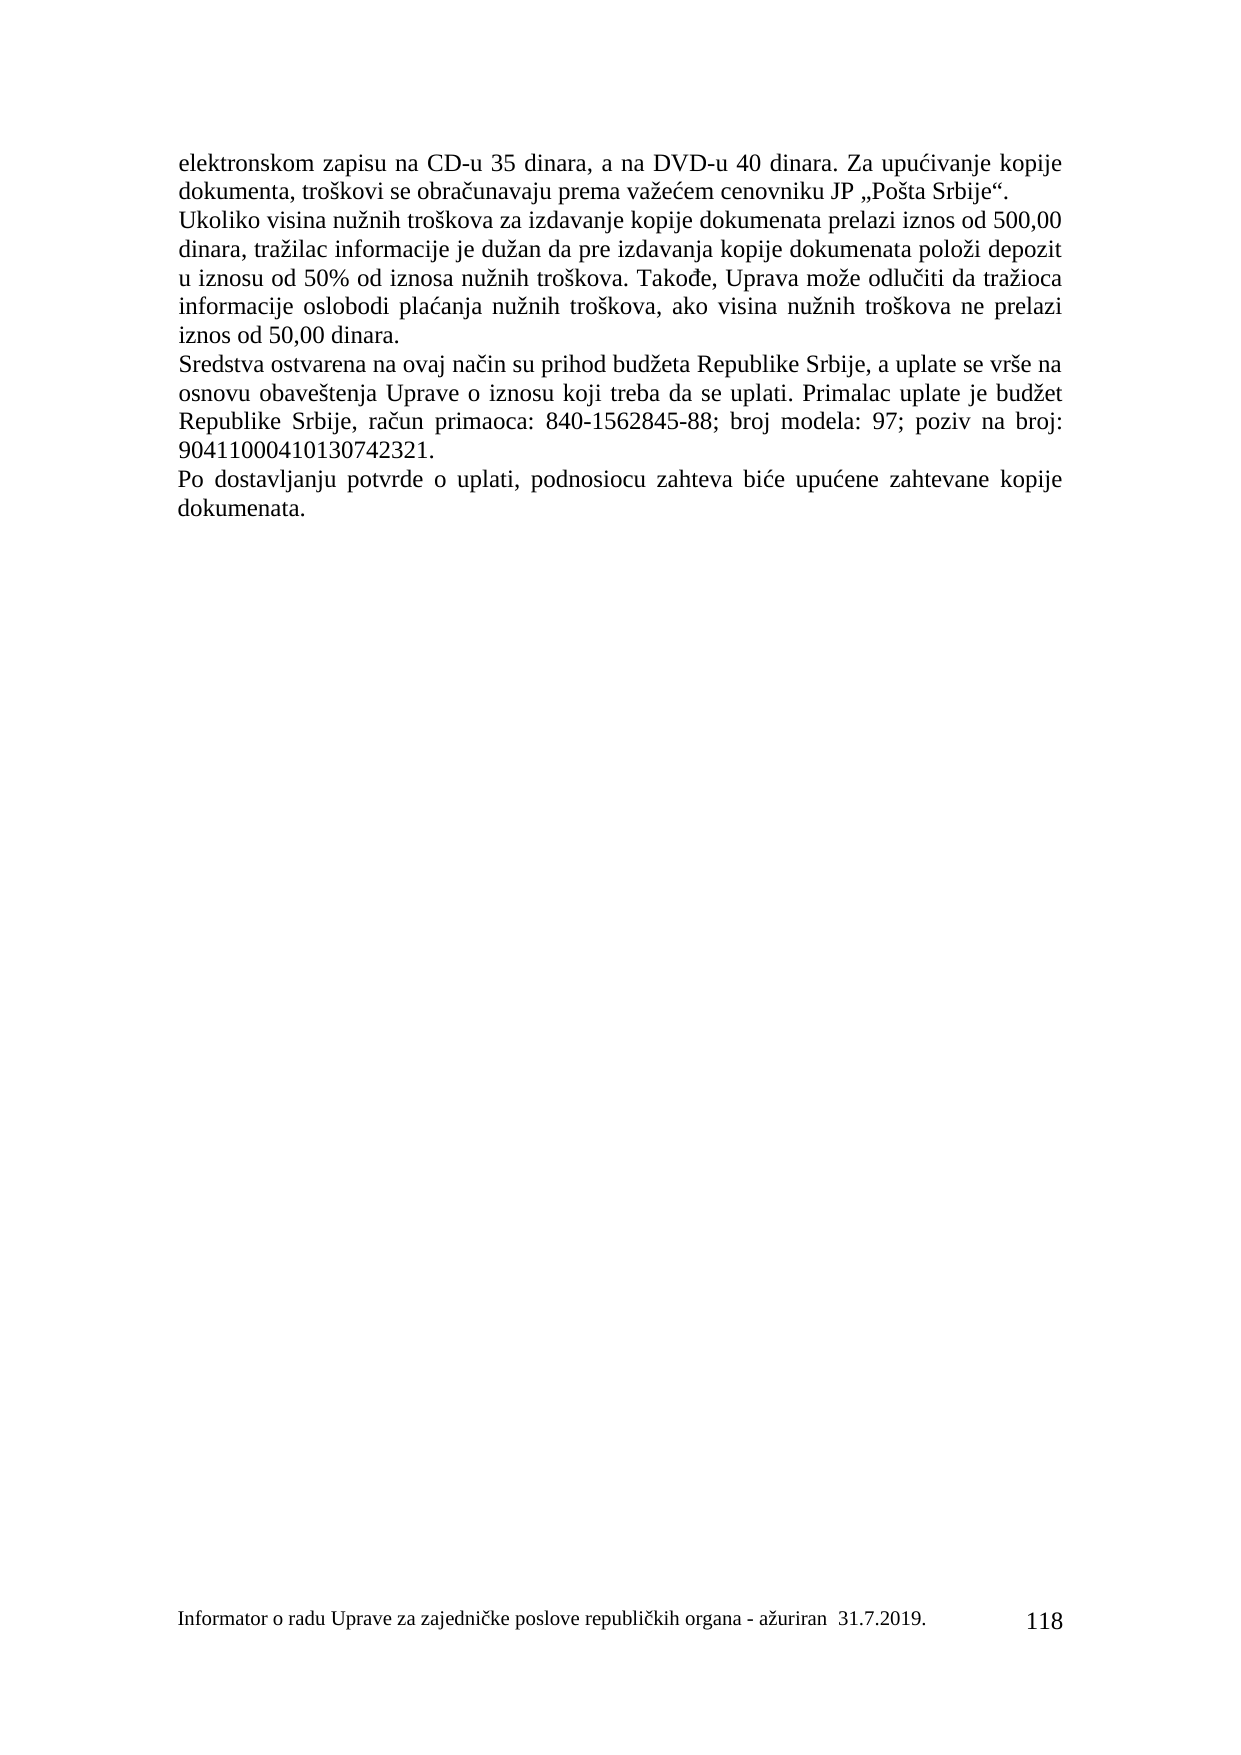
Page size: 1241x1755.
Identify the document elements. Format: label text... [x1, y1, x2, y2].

text elektronskom zapisu na CD-u 35 dinara, a na DVD-u 40 dinara. Za upućivanje kopije dokumenta, troškovi se obračunavaju prema važećem cenovniku JP „Pošta Srbije“. [178, 148, 1063, 205]
text Po dostavlјanju potvrde o uplati, podnosiocu zahteva biće upućene zahtevane kopije dokumenata. [177, 464, 1063, 521]
text Ukoliko visina nužnih troškova za izdavanje kopije dokumenata prelazi iznos od 500,00 dinara, tražilac informacije je dužan da pre izdavanja kopije dokumenata položi depozit u iznosu od 50% od iznosa nužnih troškova. Takođe, Uprava može odlučiti da tražioca informacije oslobodi plaćanja nužnih troškova, ako visina nužnih troškova ne prelazi iznos od 50,00 dinara. [178, 205, 1063, 349]
text Sredstva ostvarena na ovaj način su prihod budžeta Republike Srbije, a uplate se vrše na osnovu obaveštenja Uprave o iznosu koji treba da se uplati. Primalac uplate je budžet Republike Srbije, račun primaoca: 840-1562845-88; broj modela: 97; poziv na broj: 90411000410130742321. [178, 349, 1063, 464]
